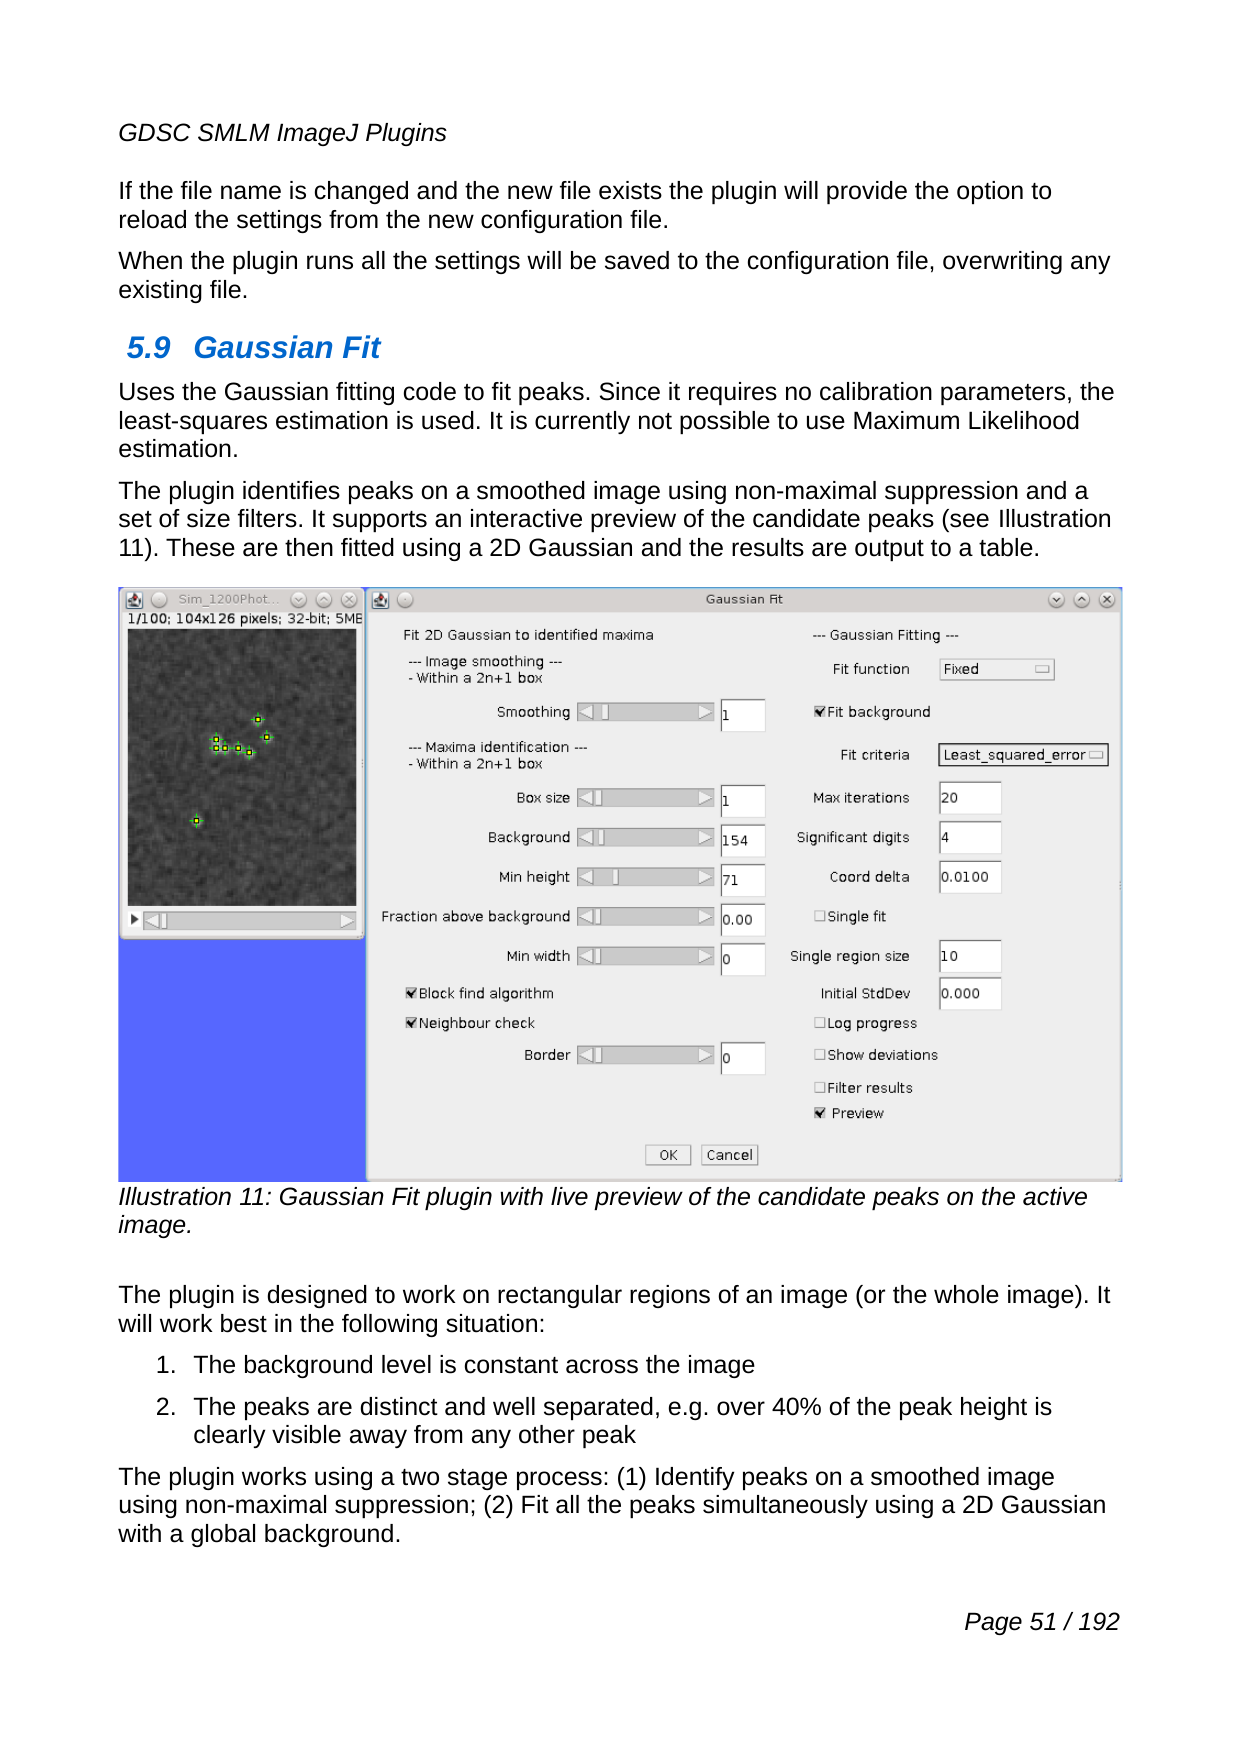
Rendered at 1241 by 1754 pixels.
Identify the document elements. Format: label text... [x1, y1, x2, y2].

text The plugin is designed to work on rectangular regions of an image (or the whole image). It will work best in the following situation: [118, 1280, 1122, 1338]
subtitle Gaussian Fit [118, 329, 1122, 364]
text If the file name is changed and the new file exists the plugin will provide the option to reload the settings from the new configuration file. [118, 176, 1122, 234]
list The peaks are distinct and well separated, e.g. over 40% of the peak height is clearly visible away from any other peak [156, 1391, 1122, 1449]
picture [118, 587, 1123, 1182]
list The background level is constant across the image [156, 1350, 1122, 1379]
text The plugin identifies peaks on a smoothed image using non-maximal suppression and a set of size filters. It supports an interactive preview of the candidate peaks (see Illustration 11). These are then fitted using a 2D Gaussian and the results are output to a table. [118, 476, 1122, 562]
text The plugin works using a two stage process: (1) Identify peaks on a smoothed image using non-maximal suppression; (2) Fit all the peaks simultaneously using a 2D Gaussian with a global background. [118, 1461, 1122, 1548]
text Uses the Gaussian fitting code to fit peaks. Since it requires no calibration parameters, the least-squares estimation is used. It is currently not possible to use Maximum Likelihood estimation. [118, 377, 1122, 463]
text When the plugin runs all the settings will be saved to the configuration file, overwriting any existing file. [118, 246, 1122, 304]
text Illustration 11: Gaussian Fit plugin with live preview of the candidate peaks on the active image. [118, 1182, 1122, 1239]
